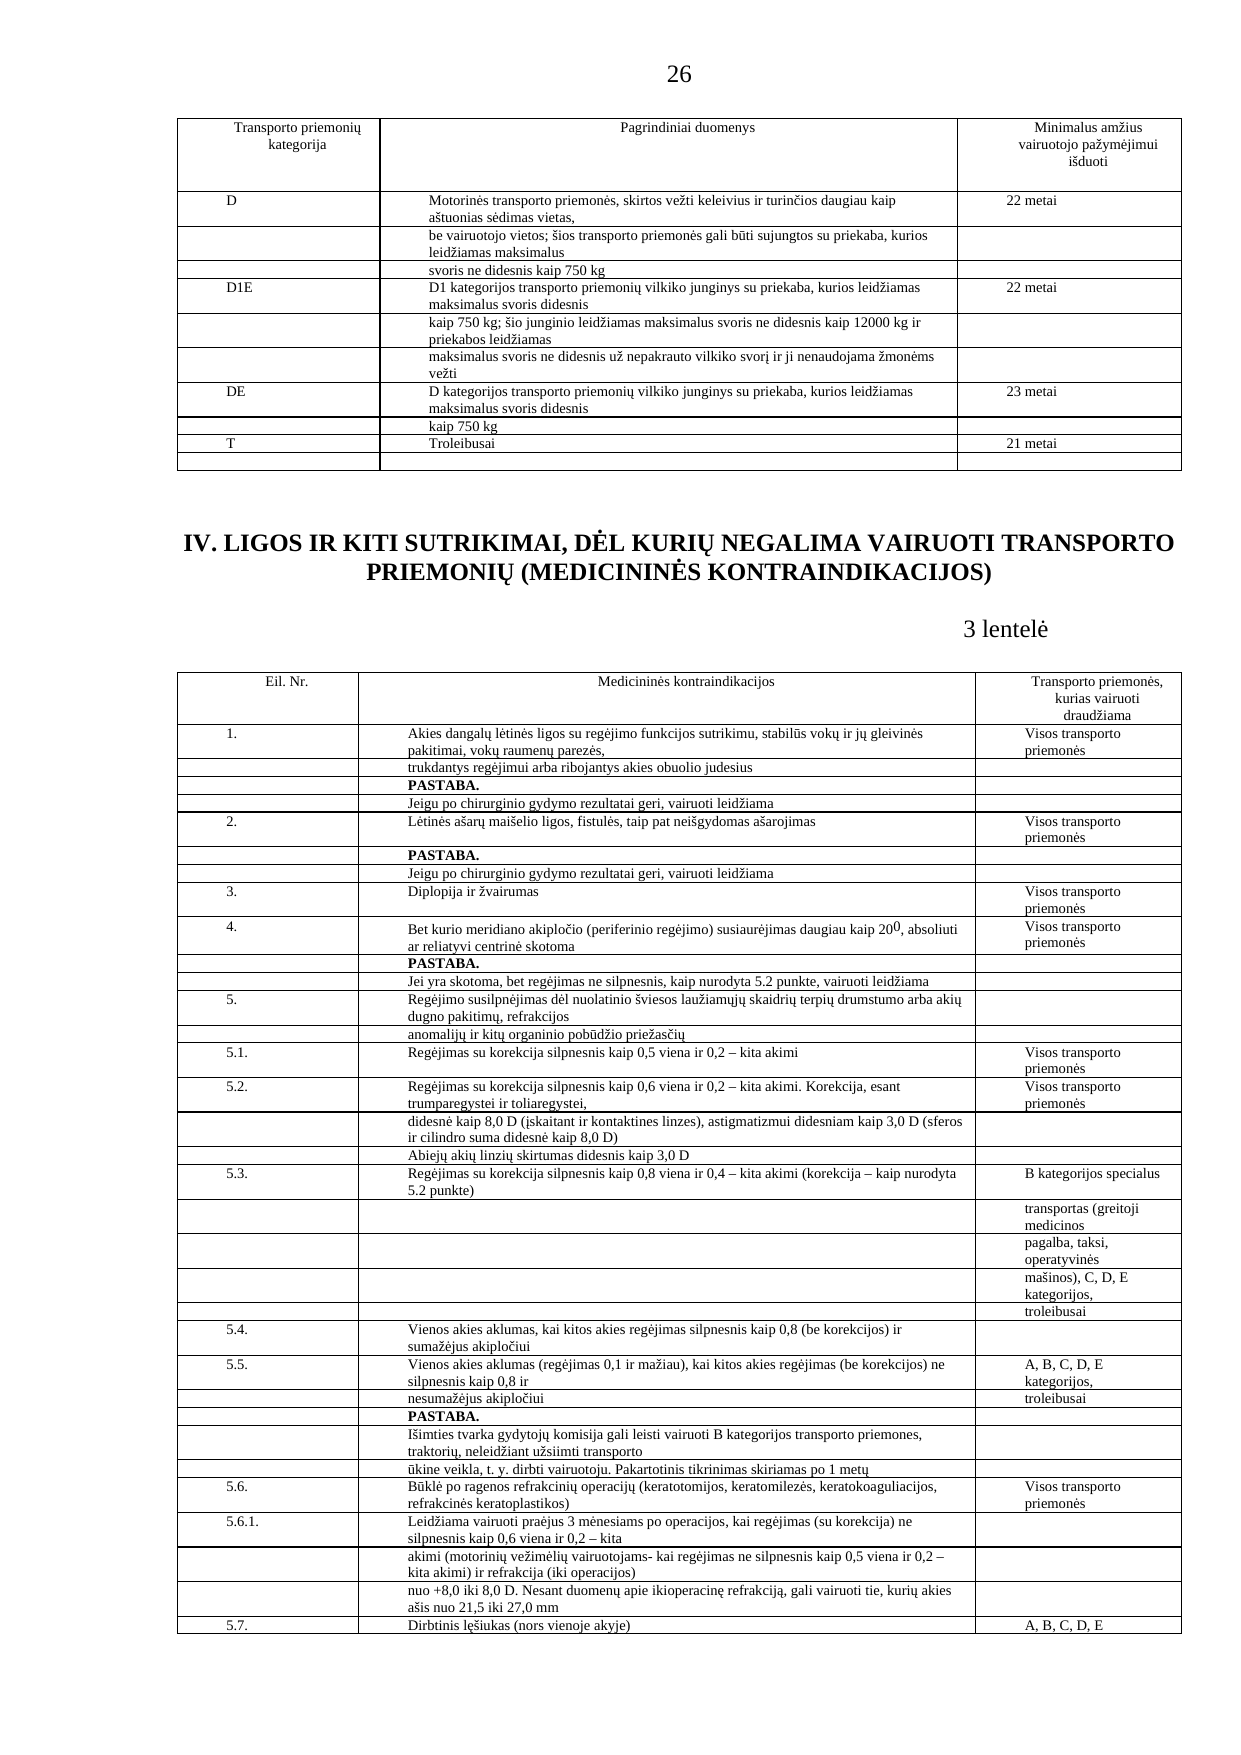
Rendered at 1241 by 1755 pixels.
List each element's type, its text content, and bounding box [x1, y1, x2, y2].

table_cell Visos transporto priemonės [976, 1043, 1181, 1077]
table_cell [178, 1548, 358, 1581]
table_cell Visos transporto priemonės [976, 725, 1181, 758]
table_cell Motorinės transporto priemonės, skirtos vežti keleivius ir turinčios daugiau kaip aštuonias sėdimas vietas, [381, 192, 957, 226]
table_cell [958, 261, 1181, 278]
table_cell Regėjimas su korekcija silpnesnis kaip 0,8 viena ir 0,4 – kita akimi (korekcija – kaip nurodyta 5.2 punkte) [359, 1165, 975, 1198]
table_cell [178, 1147, 358, 1164]
table_cell troleibusai [976, 1303, 1181, 1320]
table_cell [178, 1026, 358, 1042]
table_cell svoris ne didesnis kaip 750 kg [381, 261, 957, 278]
table_cell [381, 453, 957, 470]
table_cell 4. [178, 917, 358, 954]
table_cell [178, 847, 358, 864]
table_cell Lėtinės ašarų maišelio ligos, fistulės, taip pat neišgydomas ašarojimas [359, 813, 975, 846]
table_cell [178, 865, 358, 882]
table_cell 3. [178, 883, 358, 916]
table_cell 5.6. [178, 1478, 358, 1512]
table_cell [976, 1426, 1181, 1459]
table_cell 5.1. [178, 1043, 358, 1077]
table_cell [359, 1234, 975, 1268]
table_header Eil. Nr. [178, 673, 358, 723]
table_cell [976, 1582, 1181, 1616]
table_cell [976, 865, 1181, 882]
table_cell [958, 314, 1181, 347]
table_cell Visos transporto priemonės [976, 1078, 1181, 1111]
table_cell DE [178, 383, 379, 416]
table_cell [359, 1200, 975, 1233]
table_cell Akies dangalų lėtinės ligos su regėjimo funkcijos sutrikimu, stabilūs vokų ir jų gleivinės pakitimai, vokų raumenų parezės, [359, 725, 975, 758]
table_cell 23 metai [958, 383, 1181, 416]
table_cell [976, 991, 1181, 1024]
table_cell [178, 418, 379, 434]
table_cell [178, 1269, 358, 1302]
table_cell D1 kategorijos transporto priemonių vilkiko junginys su priekaba, kurios leidžiamas maksimalus svoris didesnis [381, 279, 957, 313]
table_cell [976, 759, 1181, 776]
table_cell 5. [178, 991, 358, 1024]
table_cell [178, 1408, 358, 1425]
text 3 lentelė [177, 614, 1181, 643]
table_cell Regėjimas su korekcija silpnesnis kaip 0,6 viena ir 0,2 – kita akimi. Korekcija, esant trumparegystei ir toliaregystei, [359, 1078, 975, 1111]
table_header Pagrindiniai duomenys [381, 119, 957, 191]
table_cell Jeigu po chirurginio gydymo rezultatai geri, vairuoti leidžiama [359, 795, 975, 811]
table_cell [359, 1269, 975, 1302]
table_cell A, B, C, D, E [976, 1617, 1181, 1633]
table_cell A, B, C, D, E kategorijos, [976, 1356, 1181, 1389]
table_cell be vairuotojo vietos; šios transporto priemonės gali būti sujungtos su priekaba, kurios leidžiamas maksimalus [381, 227, 957, 260]
table_cell Vienos akies aklumas (regėjimas 0,1 ir mažiau), kai kitos akies regėjimas (be korekcijos) ne silpnesnis kaip 0,8 ir [359, 1356, 975, 1389]
table_cell 5.3. [178, 1165, 358, 1198]
table_cell D [178, 192, 379, 226]
table_cell mašinos), C, D, E kategorijos, [976, 1269, 1181, 1302]
table_cell [976, 1321, 1181, 1354]
table_cell Vienos akies aklumas, kai kitos akies regėjimas silpnesnis kaip 0,8 (be korekcijos) ir sumažėjus akipločiui [359, 1321, 975, 1354]
table_cell maksimalus svoris ne didesnis už nepakrauto vilkiko svorį ir ji nenaudojama žmonėms vežti [381, 348, 957, 382]
table_cell Abiejų akių linzių skirtumas didesnis kaip 3,0 D [359, 1147, 975, 1164]
table_cell [976, 1408, 1181, 1425]
table_cell Visos transporto priemonės [976, 813, 1181, 846]
table_cell kaip 750 kg [381, 418, 957, 434]
table_cell [958, 418, 1181, 434]
table_cell troleibusai [976, 1390, 1181, 1407]
table_cell [178, 1390, 358, 1407]
table_cell Bet kurio meridiano akipločio (periferinio regėjimo) susiaurėjimas daugiau kaip 200, absoliuti ar reliatyvi centrinė skotoma [359, 917, 975, 954]
table_cell Visos transporto priemonės [976, 883, 1181, 916]
table_cell [178, 1426, 358, 1459]
table_cell PASTABA. [359, 955, 975, 972]
table_cell PASTABA. [359, 1408, 975, 1425]
table_cell T [178, 435, 379, 452]
table_cell D1E [178, 279, 379, 313]
table_cell 1. [178, 725, 358, 758]
table_header Transporto priemonės, kurias vairuoti draudžiama [976, 673, 1181, 723]
table_cell didesnė kaip 8,0 D (įskaitant ir kontaktines linzes), astigmatizmui didesniam kaip 3,0 D (sferos ir cilindro suma didesnė kaip 8,0 D) [359, 1113, 975, 1146]
table_cell [976, 1147, 1181, 1164]
table_cell Išimties tvarka gydytojų komisija gali leisti vairuoti B kategorijos transporto priemones, traktorių, neleidžiant užsiimti transporto [359, 1426, 975, 1459]
table_cell 21 metai [958, 435, 1181, 452]
table_cell Leidžiama vairuoti praėjus 3 mėnesiams po operacijos, kai regėjimas (su korekcija) ne silpnesnis kaip 0,6 viena ir 0,2 – kita [359, 1513, 975, 1546]
table_cell 22 metai [958, 279, 1181, 313]
table_cell [178, 955, 358, 972]
table_cell [178, 1303, 358, 1320]
table_cell D kategorijos transporto priemonių vilkiko junginys su priekaba, kurios leidžiamas maksimalus svoris didesnis [381, 383, 957, 416]
table_cell anomalijų ir kitų organinio pobūdžio priežasčių [359, 1026, 975, 1042]
table_cell [178, 973, 358, 990]
table_cell PASTABA. [359, 847, 975, 864]
table_cell 2. [178, 813, 358, 846]
table_header Minimalus amžius vairuotojo pažymėjimui išduoti [958, 119, 1181, 191]
table_cell [958, 227, 1181, 260]
table_cell [976, 777, 1181, 794]
table_cell Jeigu po chirurginio gydymo rezultatai geri, vairuoti leidžiama [359, 865, 975, 882]
table_cell [178, 1234, 358, 1268]
table_cell Būklė po ragenos refrakcinių operacijų (keratotomijos, keratomilezės, keratokoaguliacijos, refrakcinės keratoplastikos) [359, 1478, 975, 1512]
table_cell 5.2. [178, 1078, 358, 1111]
table_cell Visos transporto priemonės [976, 1478, 1181, 1512]
table_cell 5.7. [178, 1617, 358, 1633]
table_header Transporto priemonių kategorija [178, 119, 379, 191]
table_cell [178, 261, 379, 278]
table_cell ūkine veikla, t. y. dirbti vairuotoju. Pakartotinis tikrinimas skiriamas po 1 metų [359, 1460, 975, 1477]
table_cell Troleibusai [381, 435, 957, 452]
table_cell [178, 795, 358, 811]
table_cell Regėjimo susilpnėjimas dėl nuolatinio šviesos laužiamųjų skaidrių terpių drumstumo arba akių dugno pakitimų, refrakcijos [359, 991, 975, 1024]
table_cell [178, 777, 358, 794]
table_cell [178, 1582, 358, 1616]
text IV. LIGOS IR KITI SUTRIKIMAI, DĖL KURIŲ NEGALIMA VAIRUOTI TRANSPORTO PRIEMONIŲ (MEDICININĖS KONTRAINDIKACIJOS) [177, 528, 1181, 586]
table_cell kaip 750 kg; šio junginio leidžiamas maksimalus svoris ne didesnis kaip 12000 kg ir priekabos leidžiamas [381, 314, 957, 347]
table_cell [178, 759, 358, 776]
table_cell 5.4. [178, 1321, 358, 1354]
table_cell 5.6.1. [178, 1513, 358, 1546]
table_cell [976, 1460, 1181, 1477]
table_cell [178, 227, 379, 260]
table_cell [178, 1200, 358, 1233]
table_cell Regėjimas su korekcija silpnesnis kaip 0,5 viena ir 0,2 – kita akimi [359, 1043, 975, 1077]
table_cell Dirbtinis lęšiukas (nors vienoje akyje) [359, 1617, 975, 1633]
table_cell 22 metai [958, 192, 1181, 226]
table_cell [178, 1460, 358, 1477]
table_cell [178, 348, 379, 382]
table_cell [976, 1548, 1181, 1581]
table_cell akimi (motorinių vežimėlių vairuotojams- kai regėjimas ne silpnesnis kaip 0,5 viena ir 0,2 – kita akimi) ir refrakcija (iki operacijos) [359, 1548, 975, 1581]
table_cell nuo +8,0 iki 8,0 D. Nesant duomenų apie ikioperacinę refrakciją, gali vairuoti tie, kurių akies ašis nuo 21,5 iki 27,0 mm [359, 1582, 975, 1616]
table_cell PASTABA. [359, 777, 975, 794]
table_cell [958, 348, 1181, 382]
table_cell [976, 1113, 1181, 1146]
table_header Medicininės kontraindikacijos [359, 673, 975, 723]
table_cell [976, 795, 1181, 811]
table_cell Jei yra skotoma, bet regėjimas ne silpnesnis, kaip nurodyta 5.2 punkte, vairuoti leidžiama [359, 973, 975, 990]
table_cell [359, 1303, 975, 1320]
table_cell nesumažėjus akipločiui [359, 1390, 975, 1407]
table_cell [178, 1113, 358, 1146]
table_cell [976, 955, 1181, 972]
table_cell [976, 1513, 1181, 1546]
table_cell [976, 847, 1181, 864]
table_cell transportas (greitoji medicinos [976, 1200, 1181, 1233]
table_cell [178, 314, 379, 347]
table_cell [958, 453, 1181, 470]
table_cell [976, 973, 1181, 990]
table_cell pagalba, taksi, operatyvinės [976, 1234, 1181, 1268]
table_cell Visos transporto priemonės [976, 917, 1181, 954]
table_cell Diplopija ir žvairumas [359, 883, 975, 916]
table_cell 5.5. [178, 1356, 358, 1389]
table_cell [976, 1026, 1181, 1042]
table_cell [178, 453, 379, 470]
table_cell B kategorijos specialus [976, 1165, 1181, 1198]
table_cell trukdantys regėjimui arba ribojantys akies obuolio judesius [359, 759, 975, 776]
